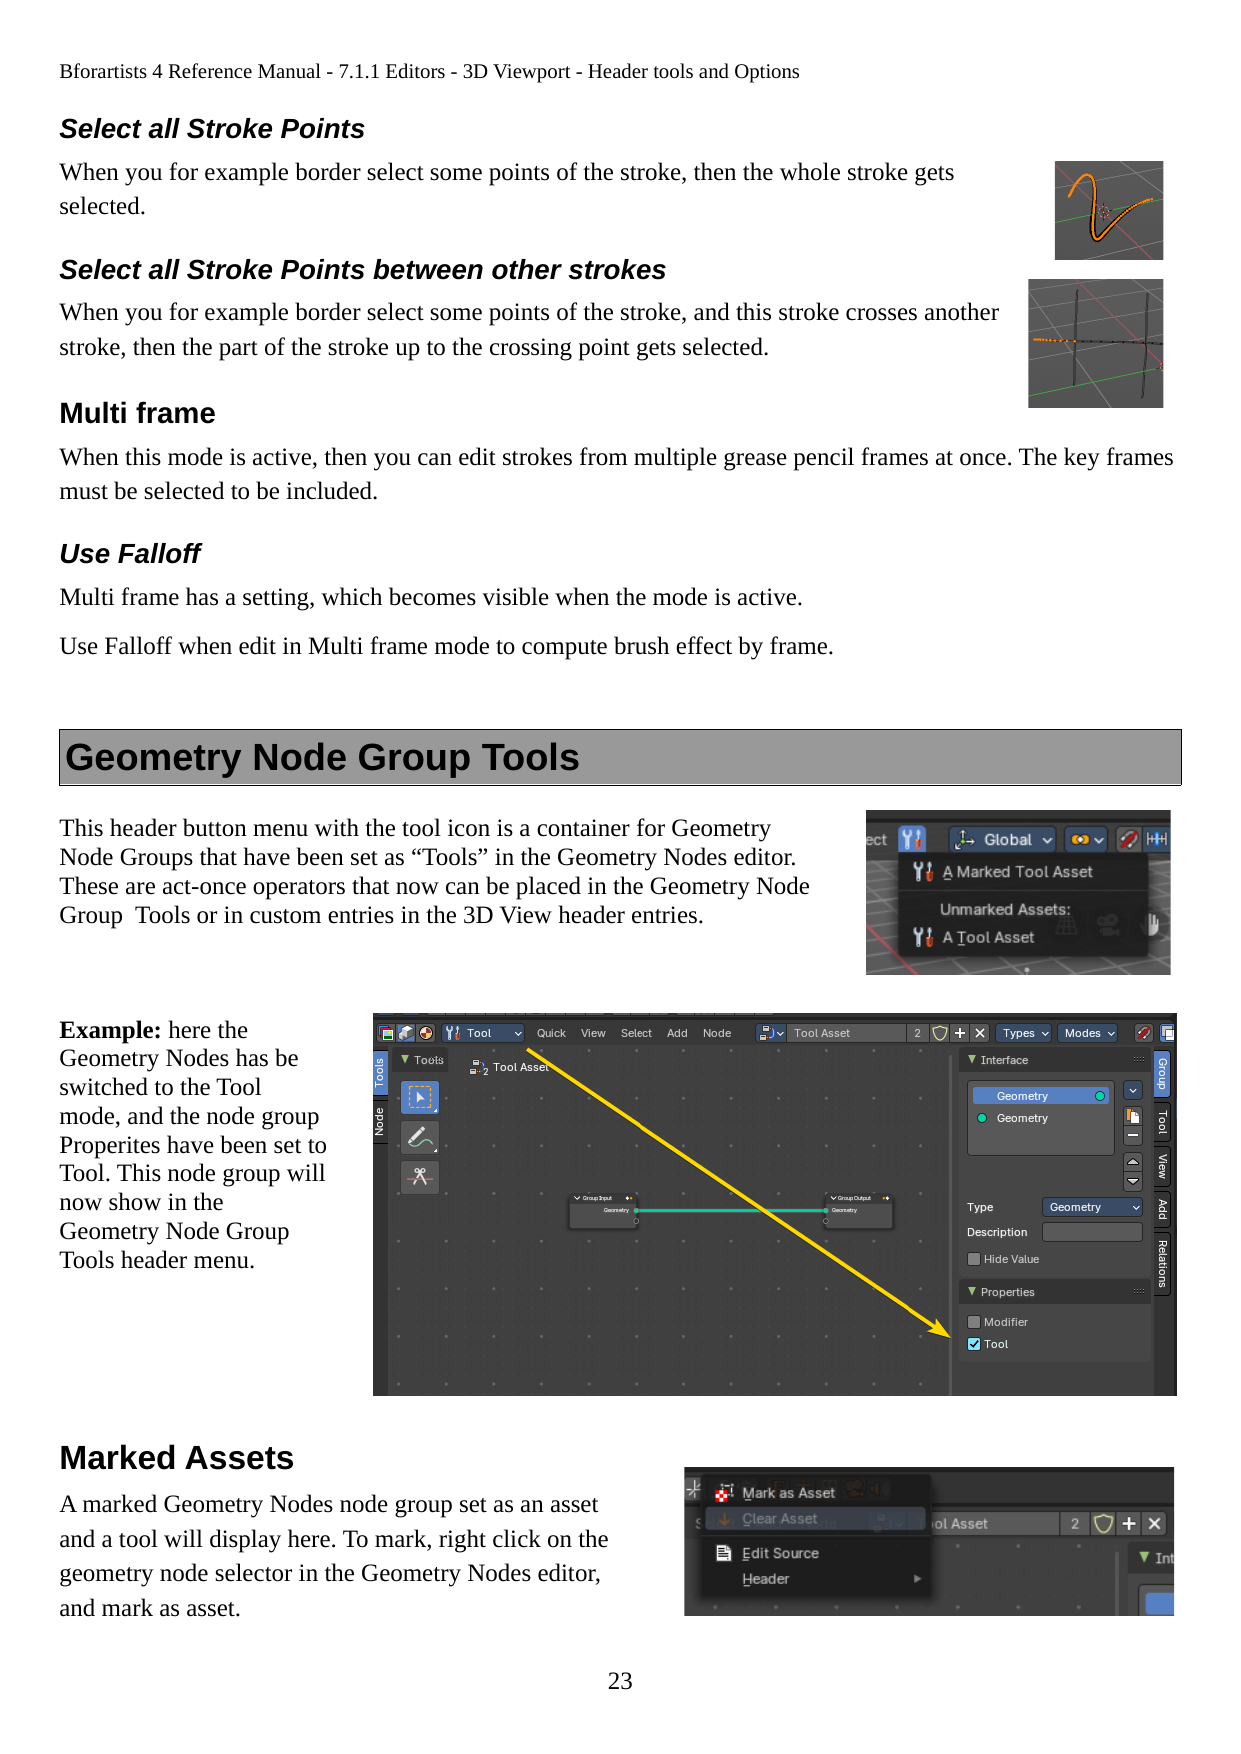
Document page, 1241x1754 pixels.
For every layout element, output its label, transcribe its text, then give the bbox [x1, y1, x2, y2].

text When you for example border select some points of the stroke, and this stroke crosses another stroke, then the part of the stroke up to the crossing point gets selected. [59, 297, 1028, 361]
subtitle Select all Stroke Points [59, 113, 1181, 144]
table_header Geometry Node Group Tools [60, 730, 1181, 784]
text Example: here the Geometry Nodes has be switched to the Tool mode, and the node group Properites have been set to Tool. This node group will now show in the Geometry Node Group Tools header menu. [59, 1015, 373, 1273]
picture [1054, 161, 1164, 260]
subtitle Marked Assets [59, 1438, 1181, 1477]
text Multi frame has a setting, which becomes visible when the mode is active. [59, 582, 1181, 611]
text This header button menu with the tool icon is a container for Geometry Node Groups that have been set as “Tools” in the Geometry Nodes editor. These are act-once operators that now can be placed in the Geometry Node Group Tools or in custom entries in the 3D View header entries. [59, 813, 866, 928]
subtitle Select all Stroke Points between other strokes [59, 253, 1181, 285]
picture [866, 810, 1171, 975]
text When you for example border select some points of the stroke, then the whole stroke gets selected. [59, 157, 1181, 220]
subtitle Multi frame [59, 396, 1181, 429]
text A marked Geometry Nodes node group set as an asset and a tool will display here. To mark, right click on the geometry node selector in the Geometry Nodes editor, and mark as asset. [59, 1489, 1181, 1621]
picture [1028, 279, 1164, 408]
picture [684, 1467, 1175, 1616]
picture [373, 1013, 1177, 1396]
text When this mode is active, then you can edit strokes from multiple grease pencil frames at once. The key frames must be selected to be included. [59, 442, 1181, 505]
subtitle Use Falloff [59, 538, 1181, 570]
text Use Falloff when edit in Multi frame mode to compute brush effect by frame. [59, 631, 1181, 660]
